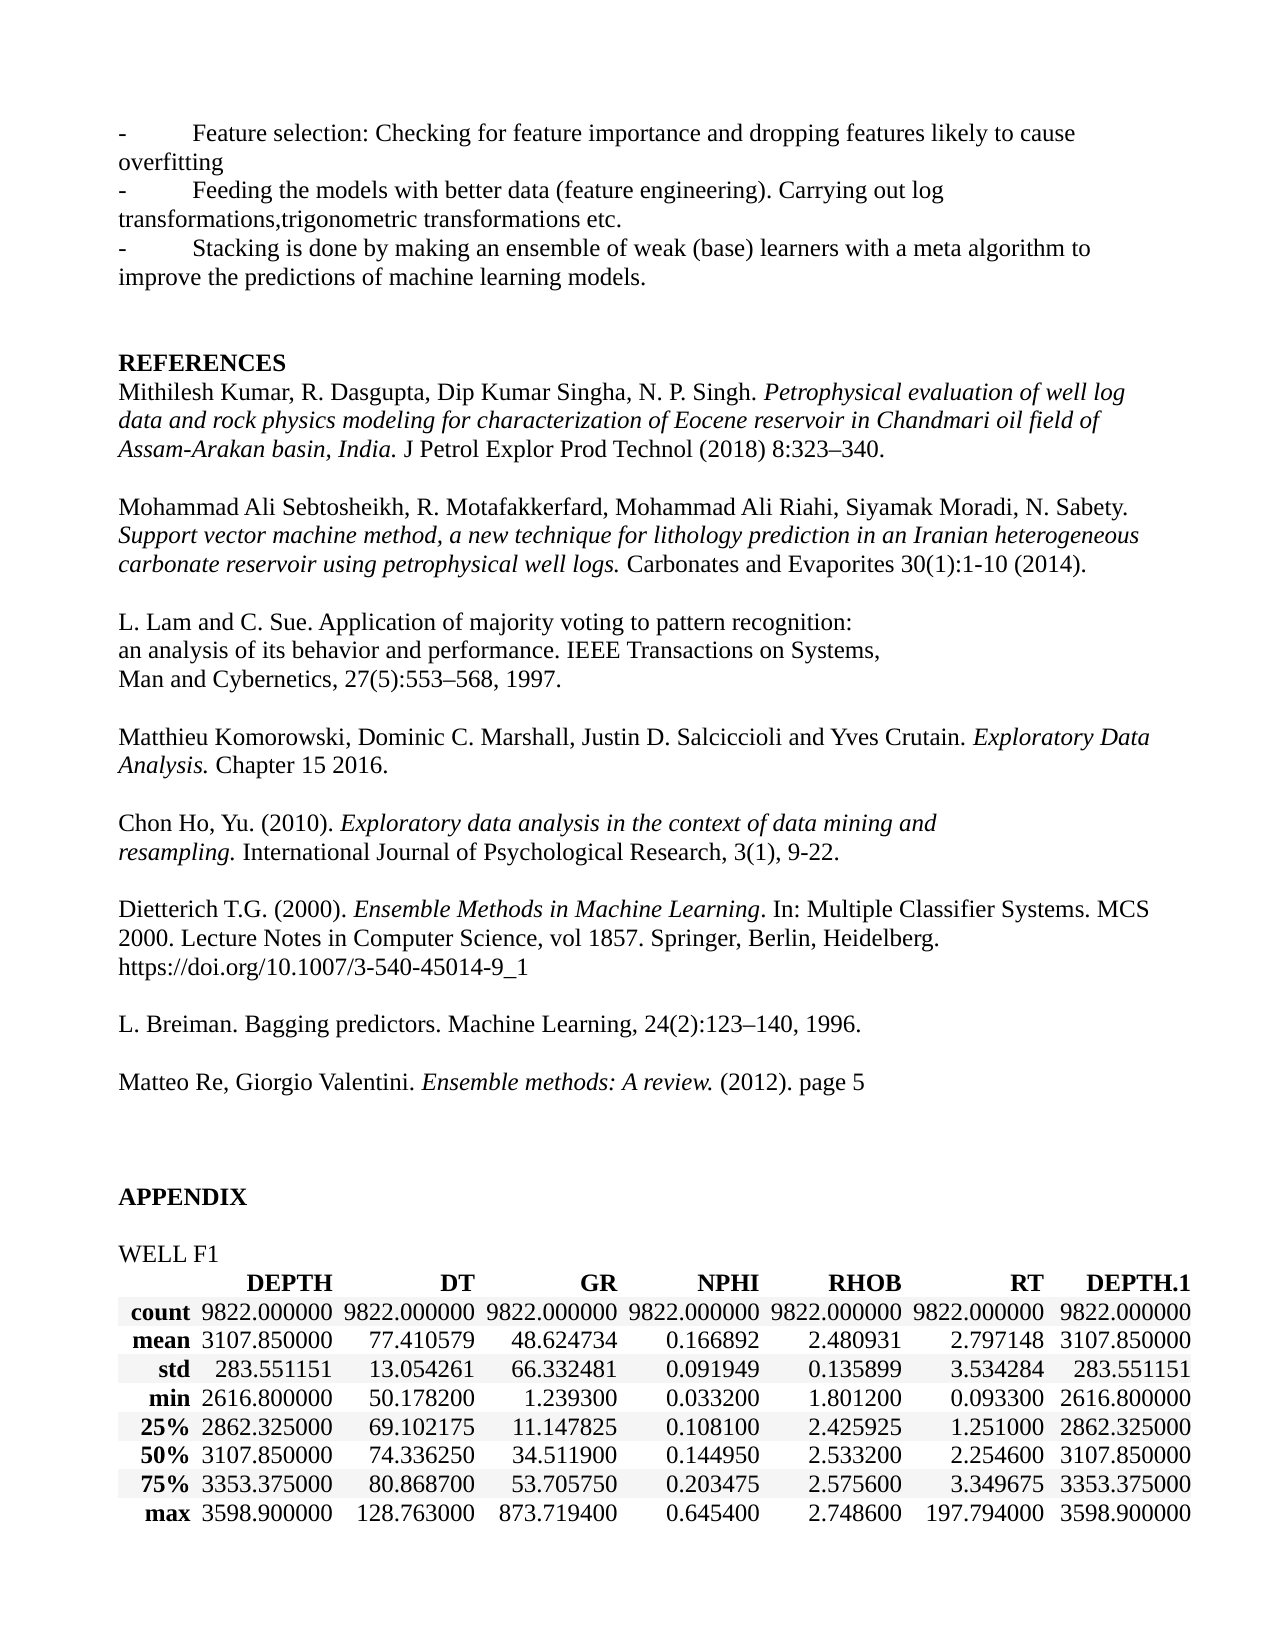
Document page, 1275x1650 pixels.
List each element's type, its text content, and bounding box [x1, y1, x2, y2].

table_header GR [475, 1268, 617, 1297]
table_cell 0.108100 [617, 1412, 759, 1441]
text APPENDIX [118, 1182, 1157, 1211]
table_cell 3353.375000 [190, 1469, 332, 1498]
table_header RT [902, 1268, 1044, 1297]
table_cell 9822.000000 [475, 1297, 617, 1326]
table_cell 66.332481 [475, 1354, 617, 1383]
table_cell 3107.850000 [1044, 1441, 1191, 1469]
table_cell 2862.325000 [190, 1412, 332, 1441]
table_cell 0.144950 [617, 1441, 759, 1469]
text Matteo Re, Giorgio Valentini. Ensemble methods: A review. (2012). page 5 [118, 1067, 1157, 1096]
table_cell 2.480931 [759, 1326, 902, 1354]
table_cell 3107.850000 [190, 1326, 332, 1354]
text Dietterich T.G. (2000). Ensemble Methods in Machine Learning. In: Multiple Classifier Systems. MCS 2000. Lecture Notes in Computer Science, vol 1857. Springer, Berlin, Heidelberg. https://doi.org/10.1007/3-540-45014-9_1 [118, 894, 1157, 981]
table_cell 9822.000000 [333, 1297, 475, 1326]
table_cell max [118, 1498, 190, 1527]
table_cell 1.239300 [475, 1383, 617, 1412]
table_cell 9822.000000 [1044, 1297, 1191, 1326]
table_cell 2.575600 [759, 1469, 902, 1498]
table_cell 77.410579 [333, 1326, 475, 1354]
table_header DEPTH [190, 1268, 332, 1297]
table_cell 3107.850000 [1044, 1326, 1191, 1354]
table_cell mean [118, 1326, 190, 1354]
text Chon Ho, Yu. (2010). Exploratory data analysis in the context of data mining and [118, 808, 1157, 837]
text Mithilesh Kumar, R. Dasgupta, Dip Kumar Singha, N. P. Singh. Petrophysical evaluation of well log data and rock physics modeling for characterization of Eocene reservoir in Chandmari oil field of Assam-Arakan basin, India. J Petrol Explor Prod Technol (2018) 8:323–340. [118, 377, 1157, 463]
text resampling. International Journal of Psychological Research, 3(1), 9-22. [118, 837, 1157, 866]
table_cell 2862.325000 [1044, 1412, 1191, 1441]
table_cell 2.425925 [759, 1412, 902, 1441]
text L. Lam and C. Sue. Application of majority voting to pattern recognition: [118, 607, 1157, 636]
table_cell 3598.900000 [190, 1498, 332, 1527]
table_cell 3.349675 [902, 1469, 1044, 1498]
table_cell std [118, 1354, 190, 1383]
table_cell 2.254600 [902, 1441, 1044, 1469]
table_header NPHI [617, 1268, 759, 1297]
table_cell min [118, 1383, 190, 1412]
text - Feeding the models with better data (feature engineering). Carrying out log transformations,trigonometric transformations etc. [118, 176, 1157, 233]
table_cell 1.251000 [902, 1412, 1044, 1441]
table_cell 69.102175 [333, 1412, 475, 1441]
table_cell 9822.000000 [190, 1297, 332, 1326]
text REFERENCES [118, 348, 1157, 377]
text Man and Cybernetics, 27(5):553–568, 1997. [118, 664, 1157, 693]
table_cell 2.797148 [902, 1326, 1044, 1354]
table_cell 48.624734 [475, 1326, 617, 1354]
table_cell 3107.850000 [190, 1441, 332, 1469]
table_cell 75% [118, 1469, 190, 1498]
table_cell 2616.800000 [190, 1383, 332, 1412]
table_cell 0.645400 [617, 1498, 759, 1527]
table_cell count [118, 1297, 190, 1326]
table_cell 50% [118, 1441, 190, 1469]
table_cell 34.511900 [475, 1441, 617, 1469]
table_cell 25% [118, 1412, 190, 1441]
table_cell 0.093300 [902, 1383, 1044, 1412]
text an analysis of its behavior and performance. IEEE Transactions on Systems, [118, 636, 1157, 664]
table_cell 50.178200 [333, 1383, 475, 1412]
text L. Breiman. Bagging predictors. Machine Learning, 24(2):123–140, 1996. [118, 1009, 1157, 1038]
text Matthieu Komorowski, Dominic C. Marshall, Justin D. Salciccioli and Yves Crutain. Exploratory Data Analysis. Chapter 15 2016. [118, 722, 1157, 779]
table_cell 3.534284 [902, 1354, 1044, 1383]
table_cell 53.705750 [475, 1469, 617, 1498]
text Mohammad Ali Sebtosheikh, R. Motafakkerfard, Mohammad Ali Riahi, Siyamak Moradi, N. Sabety. Support vector machine method, a new technique for lithology prediction in an Iranian heterogeneous carbonate reservoir using petrophysical well logs. Carbonates and Evaporites 30(1):1-10 (2014). [118, 492, 1157, 578]
table_header RHOB [759, 1268, 902, 1297]
table_cell 283.551151 [1044, 1354, 1191, 1383]
table_cell 0.203475 [617, 1469, 759, 1498]
table_cell 0.166892 [617, 1326, 759, 1354]
table_cell 3598.900000 [1044, 1498, 1191, 1527]
table_cell 11.147825 [475, 1412, 617, 1441]
table_header [118, 1268, 190, 1297]
table_cell 1.801200 [759, 1383, 902, 1412]
table_cell 128.763000 [333, 1498, 475, 1527]
table_cell 74.336250 [333, 1441, 475, 1469]
text WELL F1 [118, 1239, 1157, 1268]
table_cell 2.748600 [759, 1498, 902, 1527]
table_cell 3353.375000 [1044, 1469, 1191, 1498]
table_cell 9822.000000 [902, 1297, 1044, 1326]
table_cell 0.135899 [759, 1354, 902, 1383]
table_cell 0.091949 [617, 1354, 759, 1383]
table_header DT [333, 1268, 475, 1297]
table_cell 2616.800000 [1044, 1383, 1191, 1412]
table_cell 13.054261 [333, 1354, 475, 1383]
text - Feature selection: Checking for feature importance and dropping features likely to cause overfitting [118, 118, 1157, 176]
table_cell 80.868700 [333, 1469, 475, 1498]
table_cell 9822.000000 [759, 1297, 902, 1326]
table_cell 283.551151 [190, 1354, 332, 1383]
table_header DEPTH.1 [1044, 1268, 1191, 1297]
table_cell 197.794000 [902, 1498, 1044, 1527]
table_cell 0.033200 [617, 1383, 759, 1412]
table_cell 873.719400 [475, 1498, 617, 1527]
table_cell 2.533200 [759, 1441, 902, 1469]
table_cell 9822.000000 [617, 1297, 759, 1326]
text - Stacking is done by making an ensemble of weak (base) learners with a meta algorithm to improve the predictions of machine learning models. [118, 233, 1157, 291]
